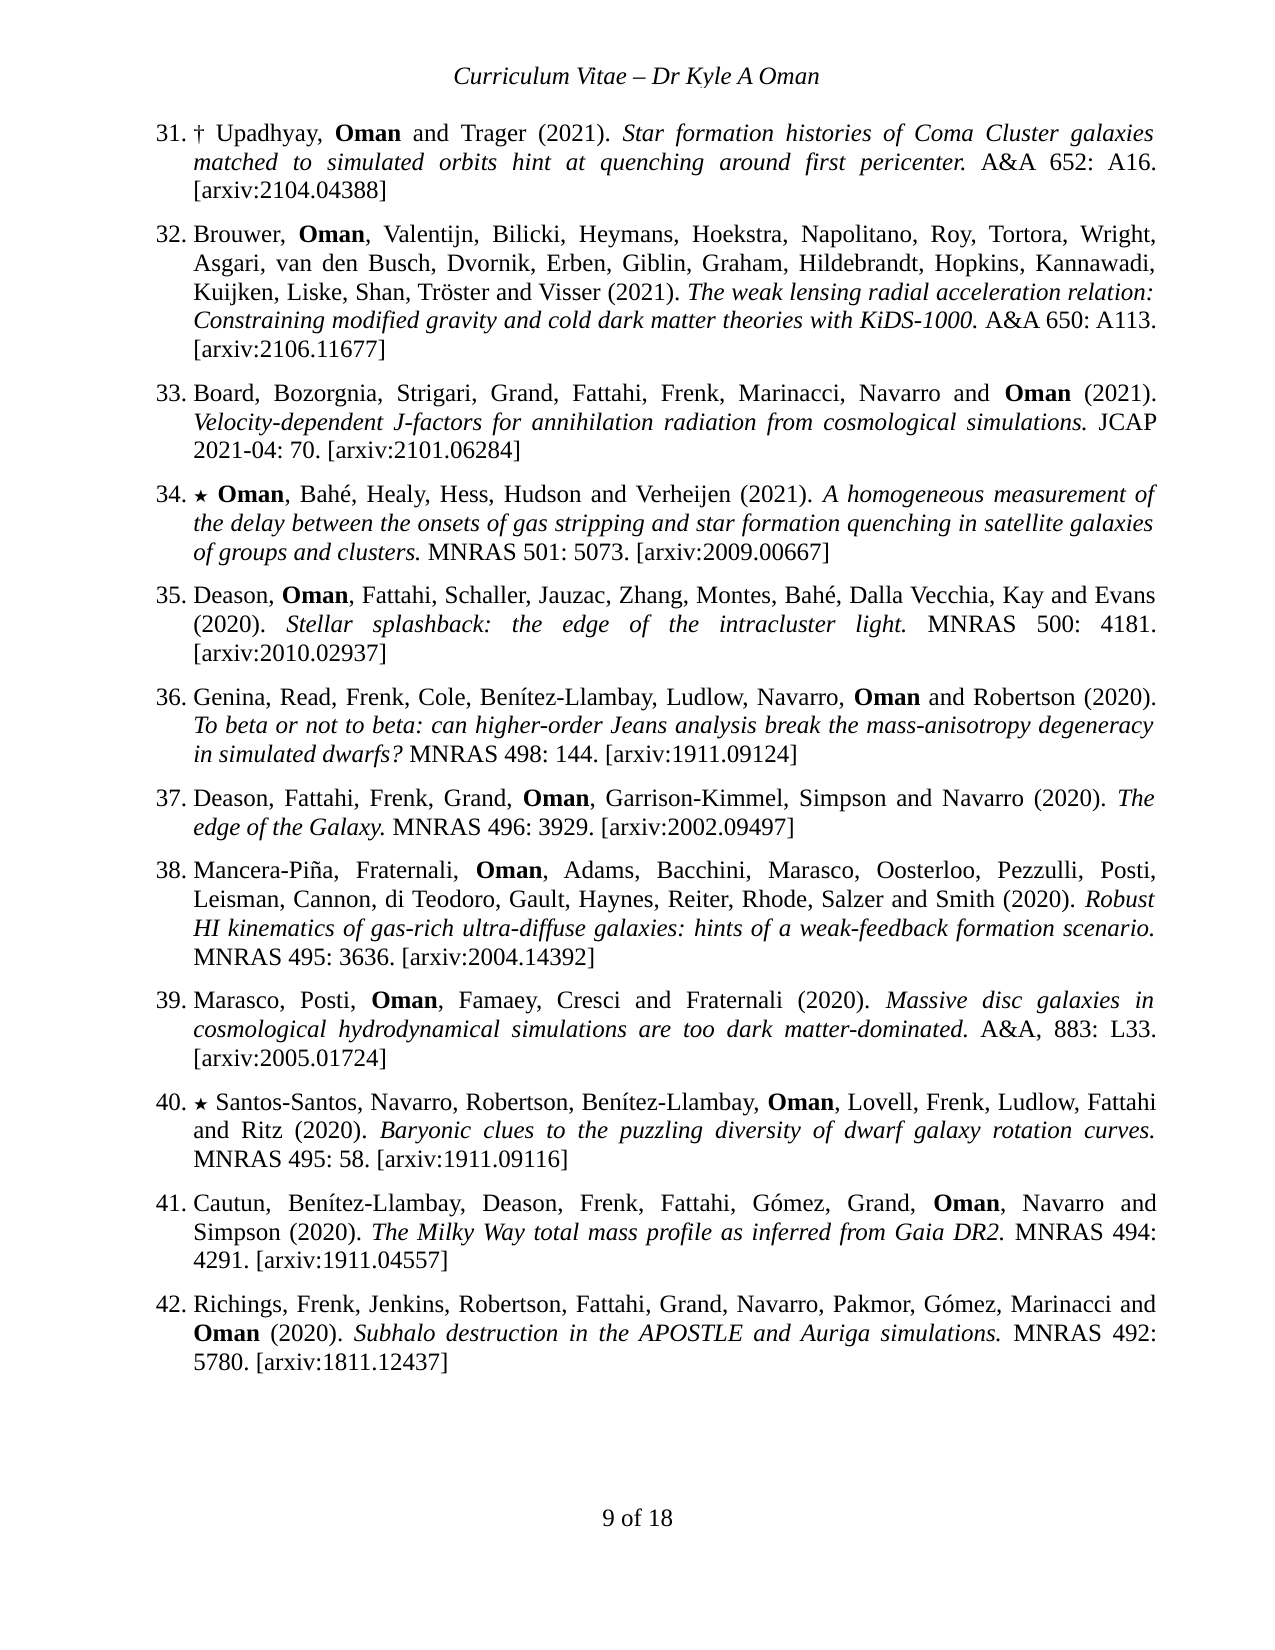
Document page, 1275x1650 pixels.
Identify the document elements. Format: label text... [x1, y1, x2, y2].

list Mancera-Piña, Fraternali, Oman, Adams, Bacchini, Marasco, Oosterloo, Pezzulli, Posti, Leisman, Cannon, di Teodoro, Gault, Haynes, Reiter, Rhode, Salzer and Smith (2020). Robust HI kinematics of gas-rich ultra-diffuse galaxies: hints of a weak-feedback formation scenario. MNRAS 495: 3636. [arxiv:2004.14392] [156, 855, 1157, 970]
list † Upadhyay, Oman and Trager (2021). Star formation histories of Coma Cluster galaxies matched to simulated orbits hint at quenching around first pericenter. A&A 652: A16. [arxiv:2104.04388] [156, 118, 1157, 204]
list ★ Oman, Bahé, Healy, Hess, Hudson and Verheijen (2021). A homogeneous measurement of the delay between the onsets of gas stripping and star formation quenching in satellite galaxies of groups and clusters. MNRAS 501: 5073. [arxiv:2009.00667] [156, 479, 1157, 565]
list Genina, Read, Frenk, Cole, Benítez-Llambay, Ludlow, Navarro, Oman and Robertson (2020). To beta or not to beta: can higher-order Jeans analysis break the mass-anisotropy degeneracy in simulated dwarfs? MNRAS 498: 144. [arxiv:1911.09124] [156, 682, 1157, 768]
list Marasco, Posti, Oman, Famaey, Cresci and Fraternali (2020). Massive disc galaxies in cosmological hydrodynamical simulations are too dark matter-dominated. A&A, 883: L33. [arxiv:2005.01724] [156, 985, 1157, 1072]
list Richings, Frenk, Jenkins, Robertson, Fattahi, Grand, Navarro, Pakmor, Gómez, Marinacci and Oman (2020). Subhalo destruction in the APOSTLE and Auriga simulations. MNRAS 492: 5780. [arxiv:1811.12437] [156, 1289, 1157, 1375]
list Deason, Fattahi, Frenk, Grand, Oman, Garrison-Kimmel, Simpson and Navarro (2020). The edge of the Galaxy. MNRAS 496: 3929. [arxiv:2002.09497] [156, 783, 1157, 840]
list Cautun, Benítez-Llambay, Deason, Frenk, Fattahi, Gómez, Grand, Oman, Navarro and Simpson (2020). The Milky Way total mass profile as inferred from Gaia DR2. MNRAS 494: 4291. [arxiv:1911.04557] [156, 1188, 1157, 1274]
list Deason, Oman, Fattahi, Schaller, Jauzac, Zhang, Montes, Bahé, Dalla Vecchia, Kay and Evans (2020). Stellar splashback: the edge of the intracluster light. MNRAS 500: 4181. [arxiv:2010.02937] [156, 580, 1157, 667]
list ★ Santos-Santos, Navarro, Robertson, Benítez-Llambay, Oman, Lovell, Frenk, Ludlow, Fattahi and Ritz (2020). Baryonic clues to the puzzling diversity of dwarf galaxy rotation curves. MNRAS 495: 58. [arxiv:1911.09116] [156, 1087, 1157, 1173]
list Brouwer, Oman, Valentijn, Bilicki, Heymans, Hoekstra, Napolitano, Roy, Tortora, Wright, Asgari, van den Busch, Dvornik, Erben, Giblin, Graham, Hildebrandt, Hopkins, Kannawadi, Kuijken, Liske, Shan, Tröster and Visser (2021). The weak lensing radial acceleration relation: Constraining modified gravity and cold dark matter theories with KiDS-1000. A&A 650: A113. [arxiv:2106.11677] [156, 219, 1157, 363]
list Board, Bozorgnia, Strigari, Grand, Fattahi, Frenk, Marinacci, Navarro and Oman (2021). Velocity-dependent J-factors for annihilation radiation from cosmological simulations. JCAP 2021-04: 70. [arxiv:2101.06284] [156, 378, 1157, 464]
